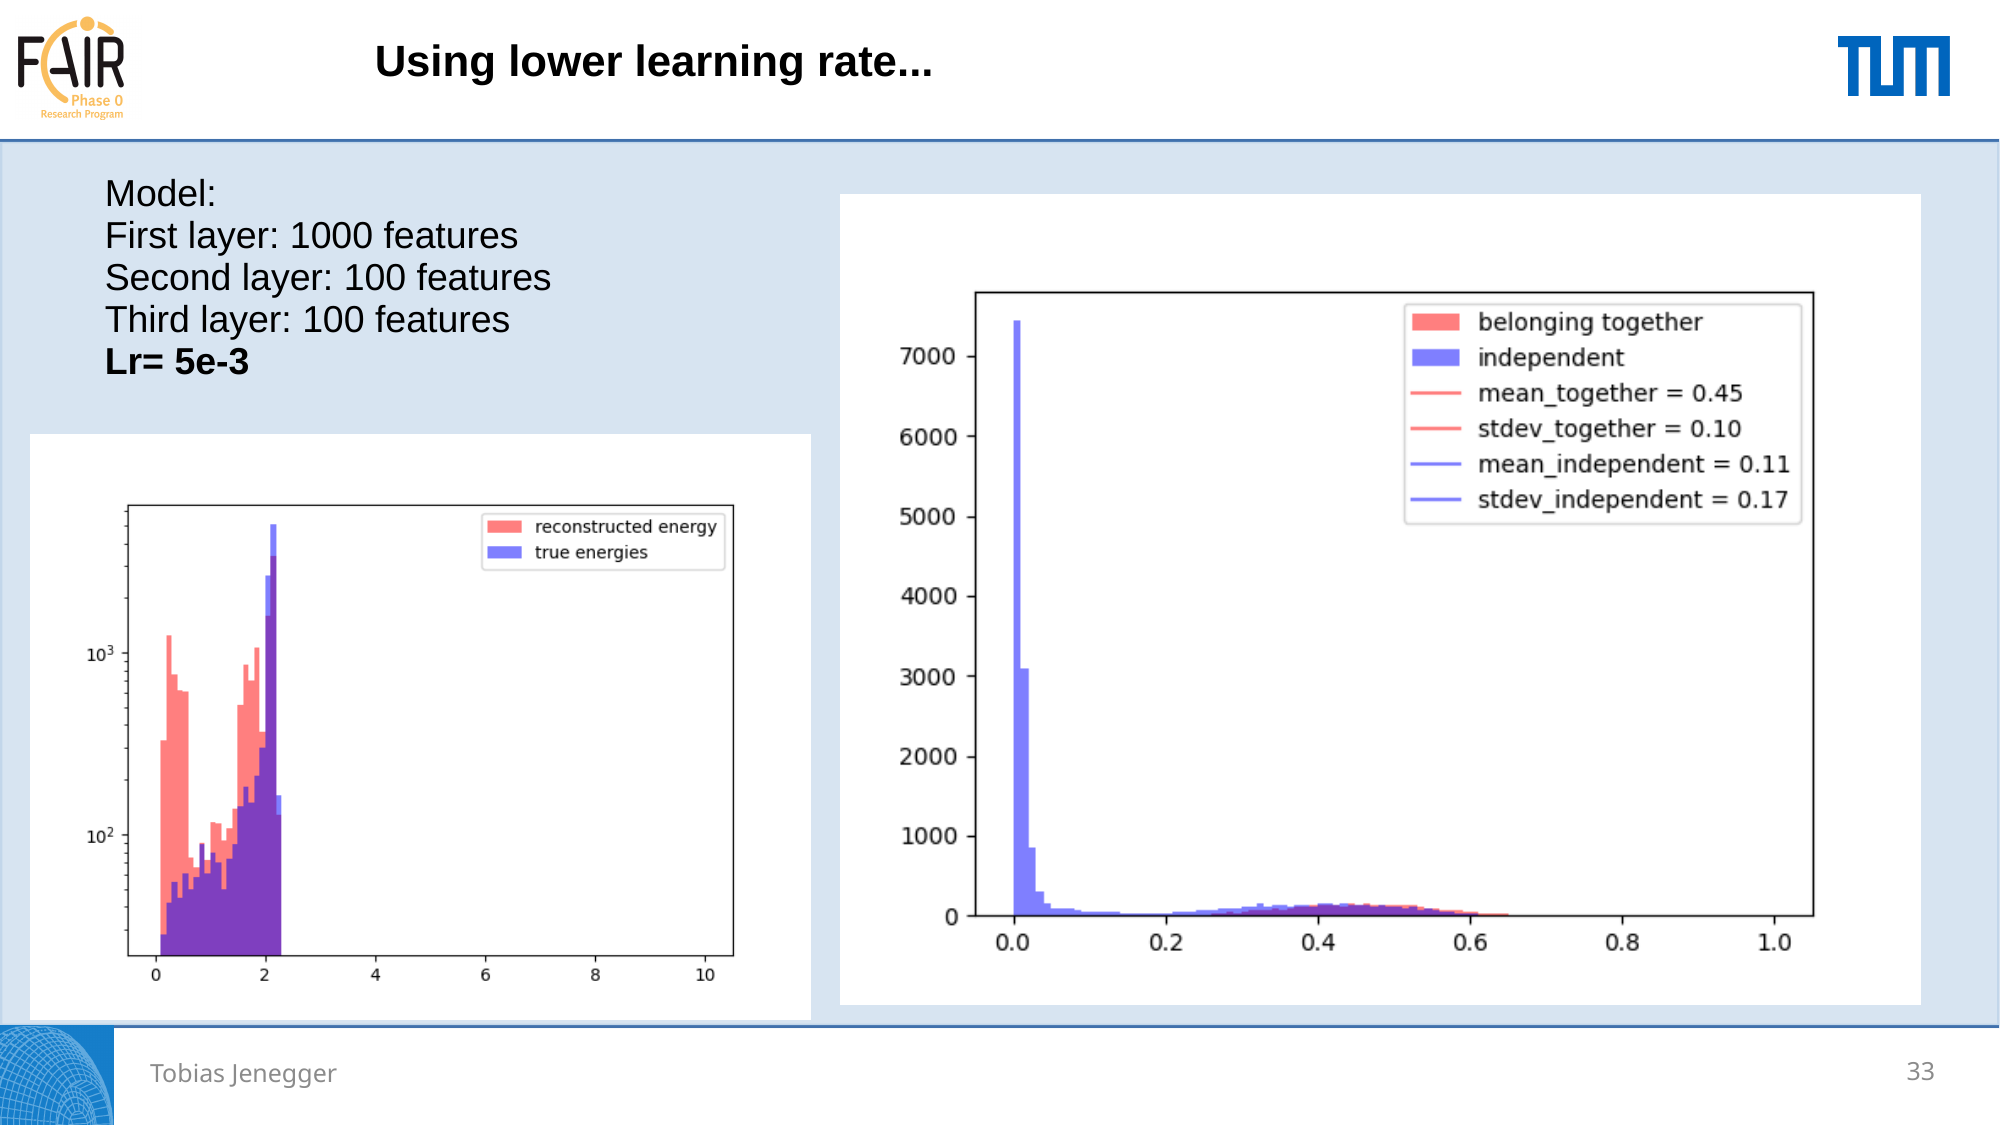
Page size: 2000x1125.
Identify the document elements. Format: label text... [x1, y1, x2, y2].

picture [1838, 36, 1950, 96]
picture [15, 15, 142, 120]
picture [0, 1025, 114, 1125]
picture [840, 194, 1921, 1005]
text_box Using lower learning rate... [360, 29, 1636, 94]
picture [30, 434, 811, 1021]
text_box Model: First layer: 1000 features Second layer: 100 features Third layer: 100 features Lr= 5e-3 [90, 164, 586, 390]
